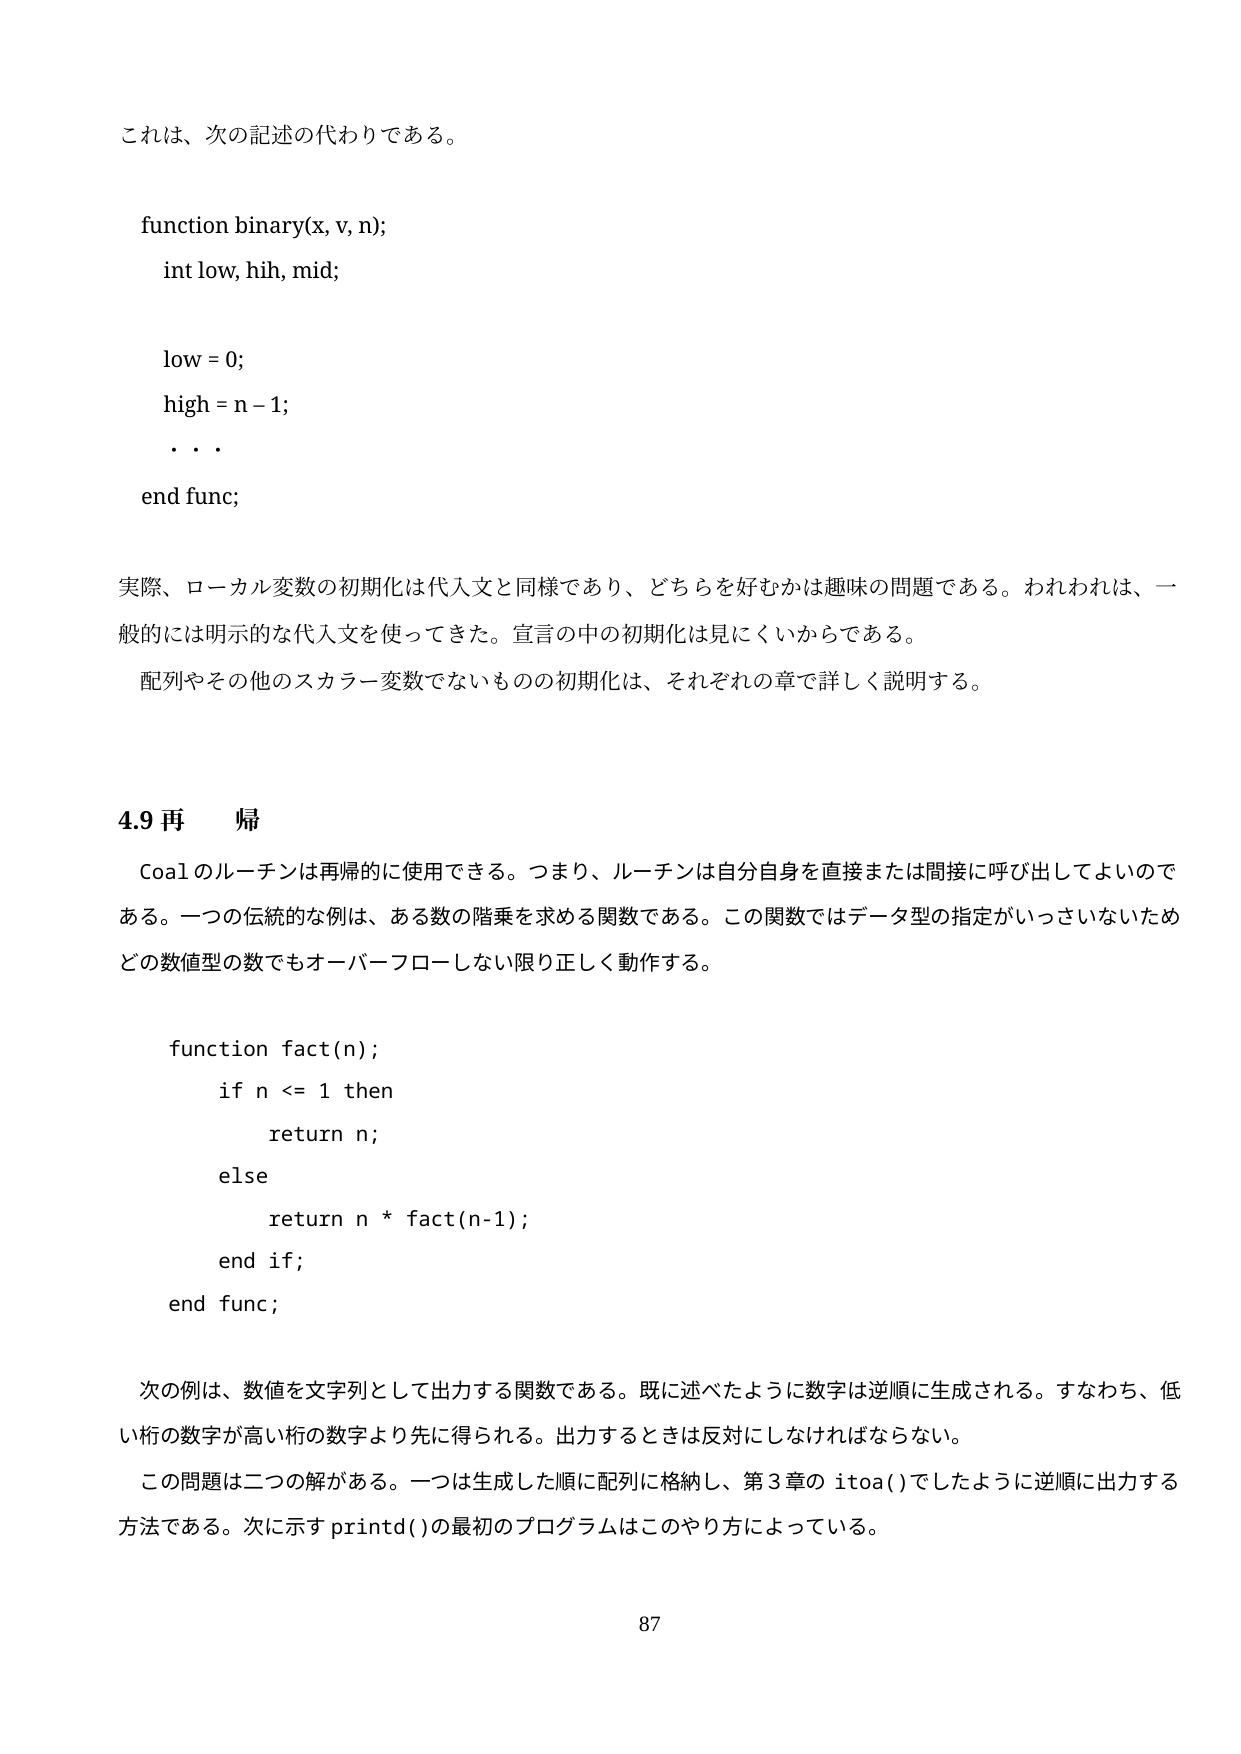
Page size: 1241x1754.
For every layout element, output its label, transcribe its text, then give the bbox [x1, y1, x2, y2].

text Coalのルーチンは再帰的に使用できる。つまり、ルーチンは自分自身を直接または間接に呼び出してよいのである。一つの伝統的な例は、ある数の階乗を求める関数である。この関数ではデータ型の指定がいっさいないためどの数値型の数でもオーバーフローしない限り正しく動作する。 [118, 855, 1181, 976]
text low = 0; [118, 344, 1181, 374]
text これは、次の記述の代わりである。 [118, 118, 1181, 149]
text if n <= 1 then [118, 1076, 1181, 1105]
text ・・・ [118, 433, 1181, 465]
text この問題は二つの解がある。一つは生成した順に配列に格納し、第３章のitoa()でしたように逆順に出力する方法である。次に示すprintd()の最初のプログラムはこのやり方によっている。 [118, 1465, 1181, 1541]
text function fact(n); [118, 1034, 1181, 1062]
text int low, hih, mid; [118, 255, 1181, 284]
text return n; [118, 1119, 1181, 1147]
text end func; [118, 1289, 1181, 1318]
text 次の例は、数値を文字列として出力する関数である。既に述べたように数字は逆順に生成される。すなわち、低い桁の数字が高い桁の数字より先に得られる。出力するときは反対にしなければならない。 [118, 1374, 1181, 1450]
text 配列やその他のスカラー変数でないものの初期化は、それぞれの章で詳しく説明する。 [118, 664, 1181, 696]
text 4.9 再 帰 [118, 801, 1181, 837]
text high = n – 1; [118, 389, 1181, 418]
text else [118, 1161, 1181, 1190]
text function binary(x, v, n); [118, 210, 1181, 240]
text return n * fact(n-1); [118, 1204, 1181, 1232]
text 実際、ローカル変数の初期化は代入文と同様であり、どちらを好むかは趣味の問題である。われわれは、一般的には明示的な代入文を使ってきた。宣言の中の初期化は見にくいからである。 [118, 570, 1181, 649]
text end if; [118, 1247, 1181, 1275]
text end func; [118, 481, 1181, 510]
